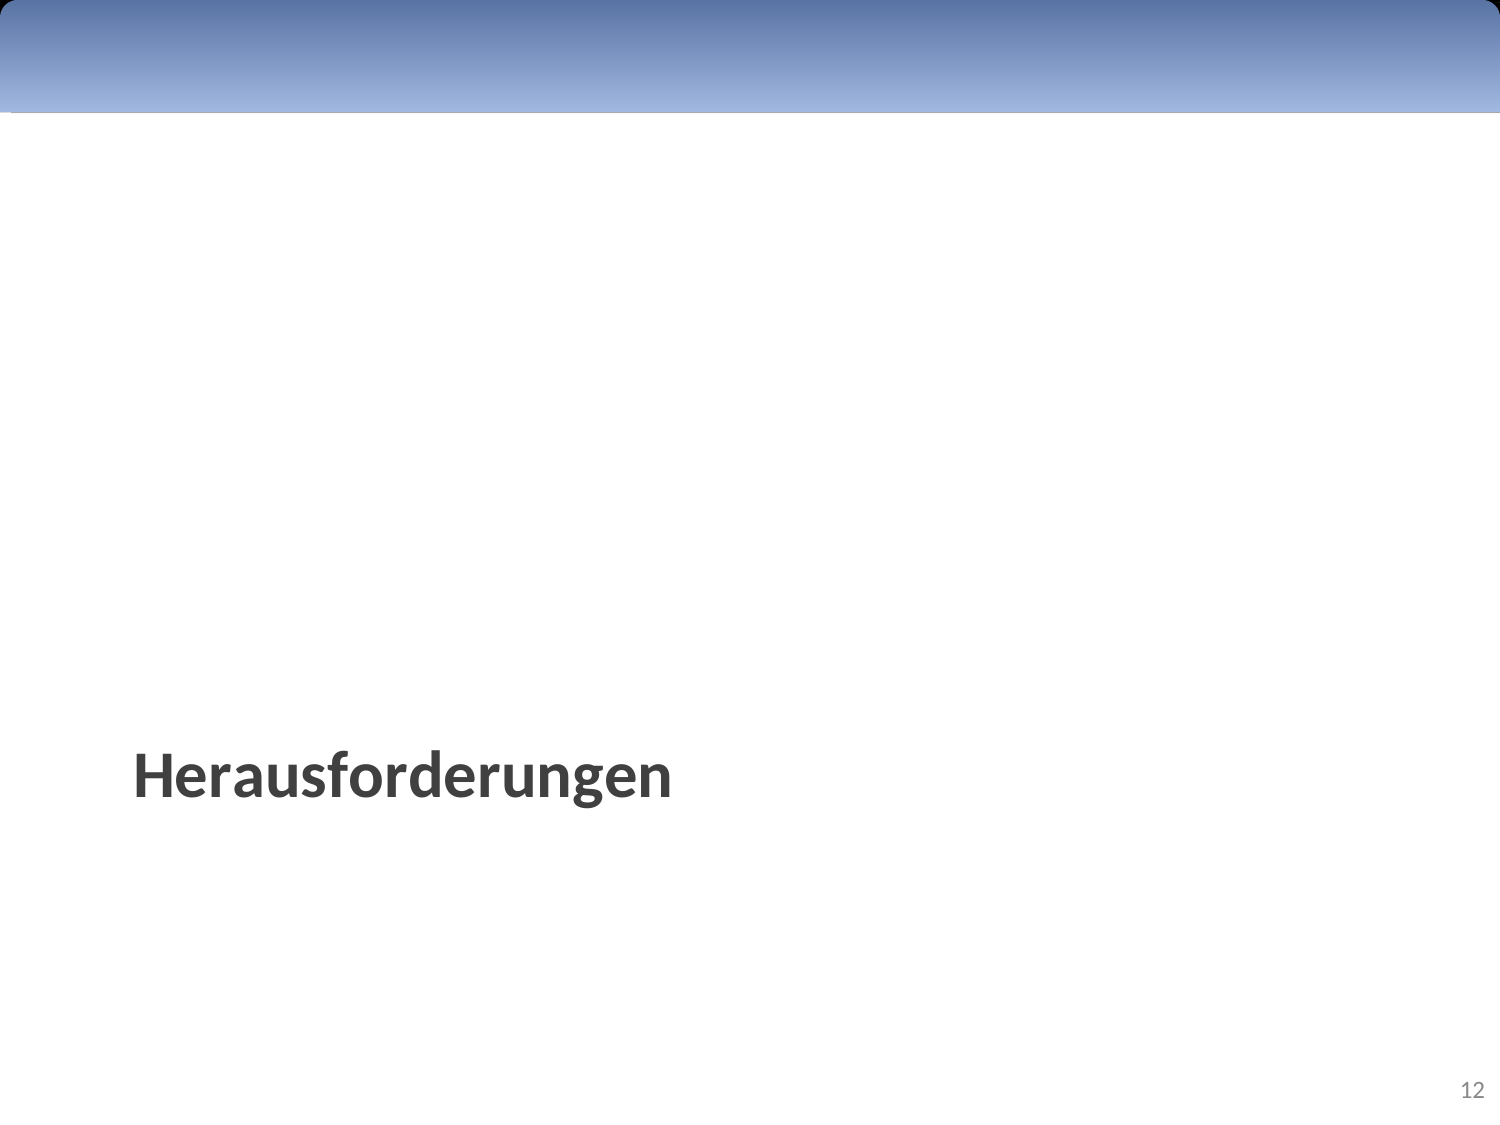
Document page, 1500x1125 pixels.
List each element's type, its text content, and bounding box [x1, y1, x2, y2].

text_box Herausforderungen [118, 722, 1394, 947]
text_box [1325, 1060, 1500, 1116]
